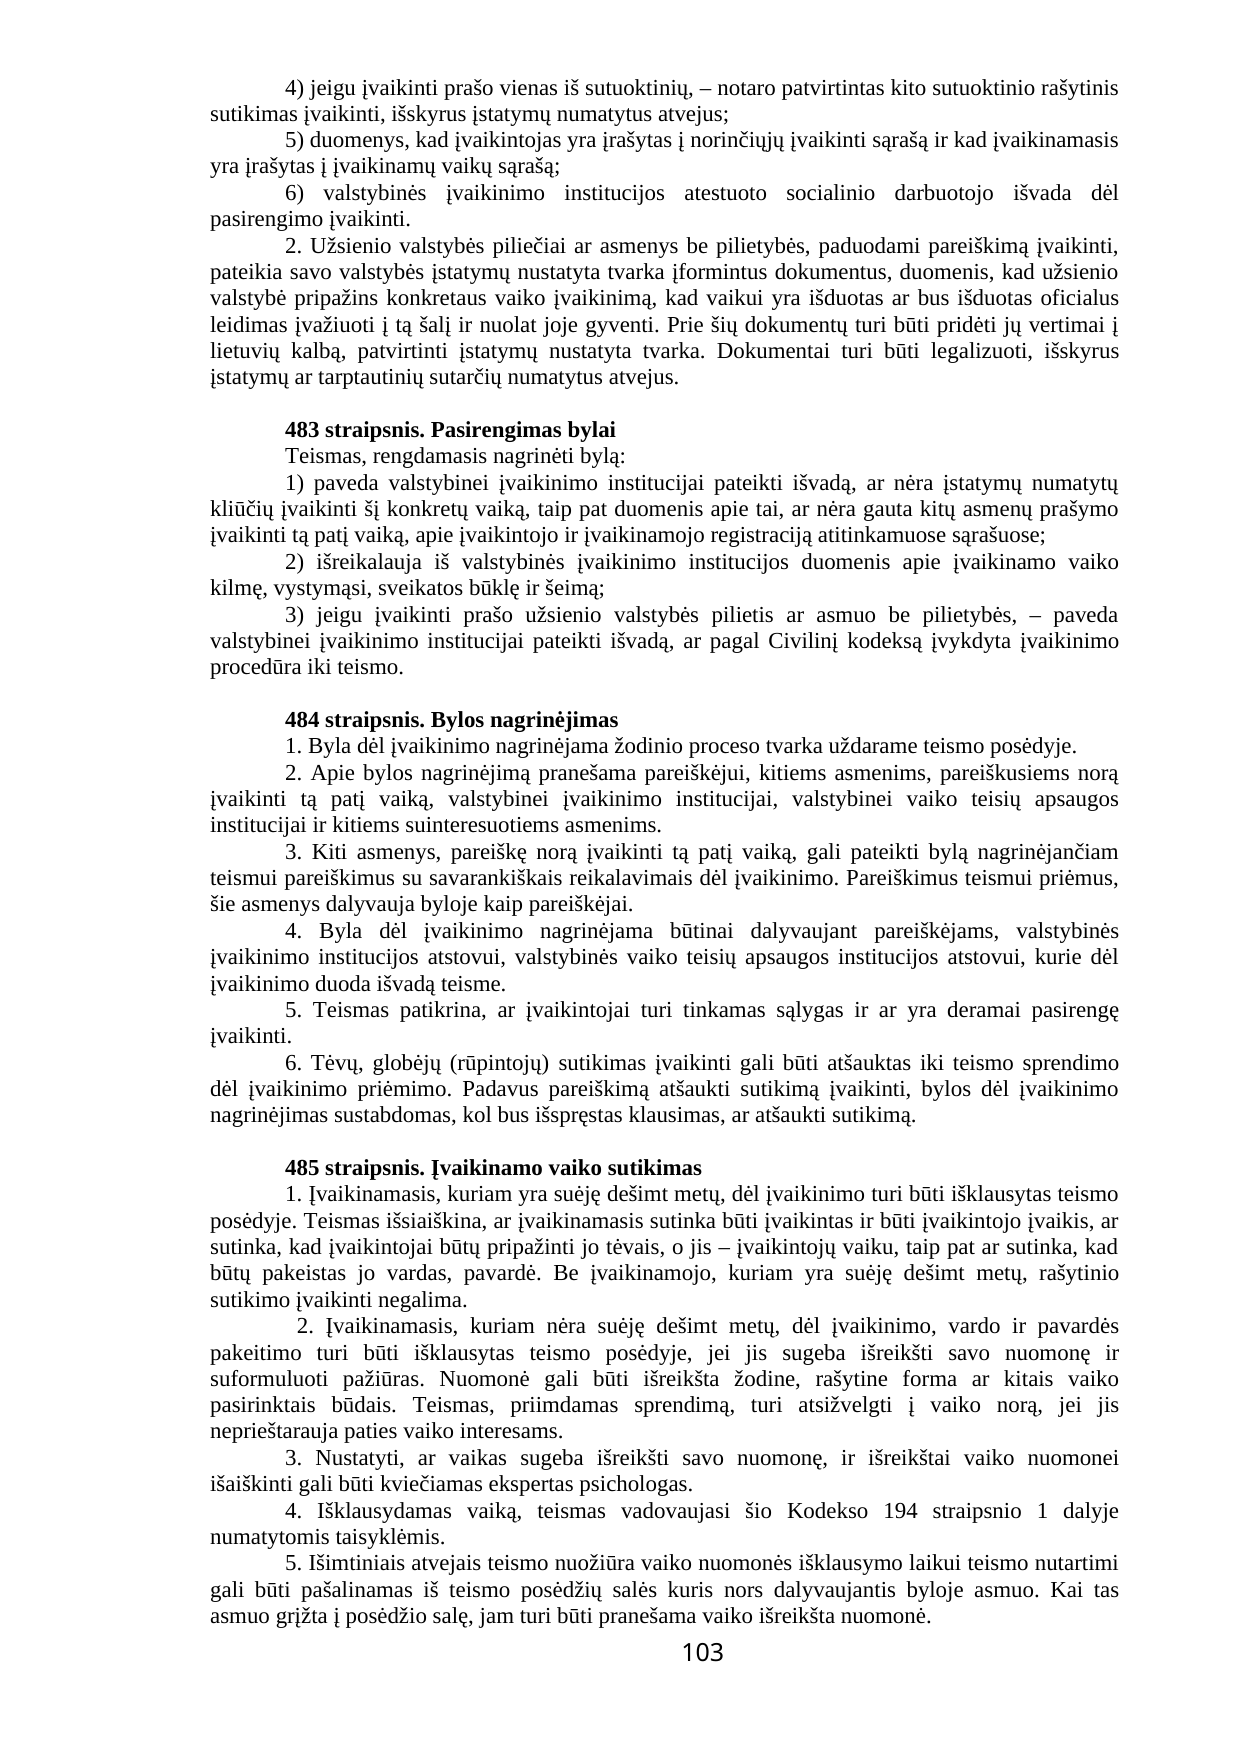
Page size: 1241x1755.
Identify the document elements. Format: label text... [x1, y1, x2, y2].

text 4. Išklausydamas vaiką, teismas vadovaujasi šio Kodekso 194 straipsnio 1 dalyje numatytomis taisyklėmis. [210, 1497, 1120, 1549]
text 5. Išimtiniais atvejais teismo nuožiūra vaiko nuomonės išklausymo laikui teismo nutartimi gali būti pašalinamas iš teismo posėdžių salės kuris nors dalyvaujantis byloje asmuo. Kai tas asmuo grįžta į posėdžio salę, jam turi būti pranešama vaiko išreikšta nuomonė. [210, 1549, 1120, 1628]
text 2) išreikalauja iš valstybinės įvaikinimo institucijos duomenis apie įvaikinamo vaiko kilmę, vystymąsi, sveikatos būklę ir šeimą; [210, 548, 1120, 601]
text 5. Teismas patikrina, ar įvaikintojai turi tinkamas sąlygas ir ar yra deramai pasirengę įvaikinti. [210, 996, 1120, 1049]
text 1. Įvaikinamasis, kuriam yra suėję dešimt metų, dėl įvaikinimo turi būti išklausytas teismo posėdyje. Teismas išsiaiškina, ar įvaikinamasis sutinka būti įvaikintas ir būti įvaikintojo įvaikis, ar sutinka, kad įvaikintojai būtų pripažinti jo tėvais, o jis – įvaikintojų vaiku, taip pat ar sutinka, kad būtų pakeistas jo vardas, pavardė. Be įvaikinamojo, kuriam yra suėję dešimt metų, rašytinio sutikimo įvaikinti negalima. [210, 1180, 1120, 1312]
text 4. Byla dėl įvaikinimo nagrinėjama būtinai dalyvaujant pareiškėjams, valstybinės įvaikinimo institucijos atstovui, valstybinės vaiko teisių apsaugos institucijos atstovui, kurie dėl įvaikinimo duoda išvadą teisme. [210, 917, 1120, 996]
text 6. Tėvų, globėjų (rūpintojų) sutikimas įvaikinti gali būti atšauktas iki teismo sprendimo dėl įvaikinimo priėmimo. Padavus pareiškimą atšaukti sutikimą įvaikinti, bylos dėl įvaikinimo nagrinėjimas sustabdomas, kol bus išspręstas klausimas, ar atšaukti sutikimą. [210, 1049, 1120, 1128]
text 4) jeigu įvaikinti prašo vienas iš sutuoktinių, – notaro patvirtintas kito sutuoktinio rašytinis sutikimas įvaikinti, išskyrus įstatymų numatytus atvejus; [210, 73, 1120, 126]
text 2. Apie bylos nagrinėjimą pranešama pareiškėjui, kitiems asmenims, pareiškusiems norą įvaikinti tą patį vaiką, valstybinei įvaikinimo institucijai, valstybinei vaiko teisių apsaugos institucijai ir kitiems suinteresuotiems asmenims. [210, 759, 1120, 838]
text 1) paveda valstybinei įvaikinimo institucijai pateikti išvadą, ar nėra įstatymų numatytų kliūčių įvaikinti šį konkretų vaiką, taip pat duomenis apie tai, ar nėra gauta kitų asmenų prašymo įvaikinti tą patį vaiką, apie įvaikintojo ir įvaikinamojo registraciją atitinkamuose sąrašuose; [210, 469, 1120, 548]
text 1. Byla dėl įvaikinimo nagrinėjama žodinio proceso tvarka uždarame teismo posėdyje. [210, 732, 1120, 759]
text 483 straipsnis. Pasirengimas bylai [210, 416, 1120, 442]
text Teismas, rengdamasis nagrinėti bylą: [210, 442, 1120, 469]
text 484 straipsnis. Bylos nagrinėjimas [210, 706, 1120, 732]
text 6) valstybinės įvaikinimo institucijos atestuoto socialinio darbuotojo išvada dėl pasirengimo įvaikinti. [210, 179, 1120, 232]
text 3. Nustatyti, ar vaikas sugeba išreikšti savo nuomonę, ir išreikštai vaiko nuomonei išaiškinti gali būti kviečiamas ekspertas psichologas. [210, 1444, 1120, 1497]
text 485 straipsnis. Įvaikinamo vaiko sutikimas [210, 1154, 1120, 1180]
text 5) duomenys, kad įvaikintojas yra įrašytas į norinčiųjų įvaikinti sąrašą ir kad įvaikinamasis yra įrašytas į įvaikinamų vaikų sąrašą; [210, 126, 1120, 179]
text 3. Kiti asmenys, pareiškę norą įvaikinti tą patį vaiką, gali pateikti bylą nagrinėjančiam teismui pareiškimus su savarankiškais reikalavimais dėl įvaikinimo. Pareiškimus teismui priėmus, šie asmenys dalyvauja byloje kaip pareiškėjai. [210, 838, 1120, 917]
text 3) jeigu įvaikinti prašo užsienio valstybės pilietis ar asmuo be pilietybės, – paveda valstybinei įvaikinimo institucijai pateikti išvadą, ar pagal Civilinį kodeksą įvykdyta įvaikinimo procedūra iki teismo. [210, 601, 1120, 680]
text 2. Užsienio valstybės piliečiai ar asmenys be pilietybės, paduodami pareiškimą įvaikinti, pateikia savo valstybės įstatymų nustatyta tvarka įformintus dokumentus, duomenis, kad užsienio valstybė pripažins konkretaus vaiko įvaikinimą, kad vaikui yra išduotas ar bus išduotas oficialus leidimas įvažiuoti į tą šalį ir nuolat joje gyventi. Prie šių dokumentų turi būti pridėti jų vertimai į lietuvių kalbą, patvirtinti įstatymų nustatyta tvarka. Dokumentai turi būti legalizuoti, išskyrus įstatymų ar tarptautinių sutarčių numatytus atvejus. [210, 232, 1120, 390]
text 2. Įvaikinamasis, kuriam nėra suėję dešimt metų, dėl įvaikinimo, vardo ir pavardės pakeitimo turi būti išklausytas teismo posėdyje, jei jis sugeba išreikšti savo nuomonę ir suformuluoti pažiūras. Nuomonė gali būti išreikšta žodine, rašytine forma ar kitais vaiko pasirinktais būdais. Teismas, priimdamas sprendimą, turi atsižvelgti į vaiko norą, jei jis neprieštarauja paties vaiko interesams. [210, 1312, 1120, 1444]
